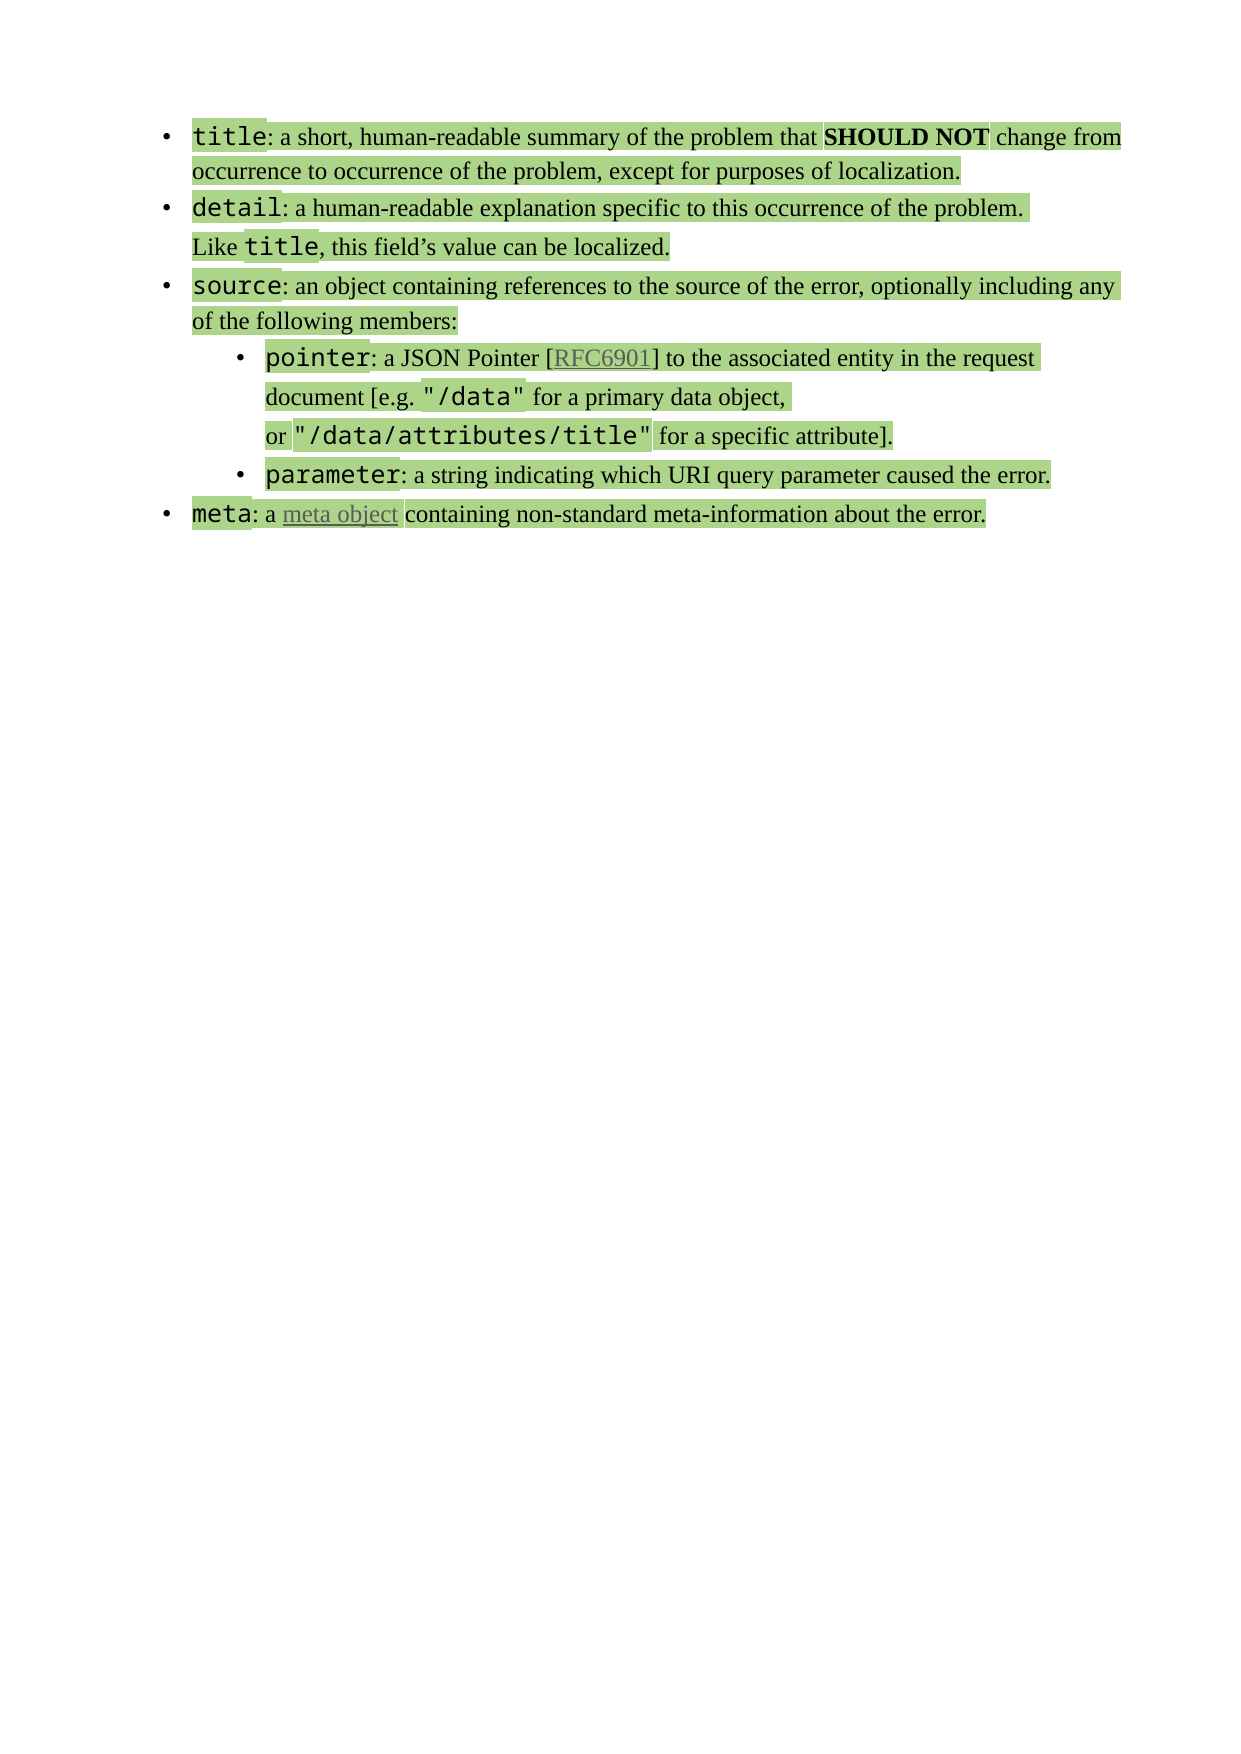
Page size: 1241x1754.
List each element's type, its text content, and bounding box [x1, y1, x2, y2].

list parameter: a string indicating which URI query parameter caused the error. [236, 457, 1122, 491]
list detail: a human-readable explanation specific to this occurrence of the problem. Like title, this field’s value can be localized. [162, 189, 1122, 263]
list title: a short, human-readable summary of the problem that SHOULD NOT change from occurrence to occurrence of the problem, except for purposes of localization. [162, 118, 1122, 185]
list source: an object containing references to the source of the error, optionally including any of the following members: [162, 268, 1122, 335]
list pointer: a JSON Pointer [RFC6901] to the associated entity in the request document [e.g. "/data" for a primary data object, or "/data/attributes/title" for a specific attribute]. [236, 339, 1122, 452]
list meta: a meta object containing non-standard meta-information about the error. [162, 496, 1122, 530]
